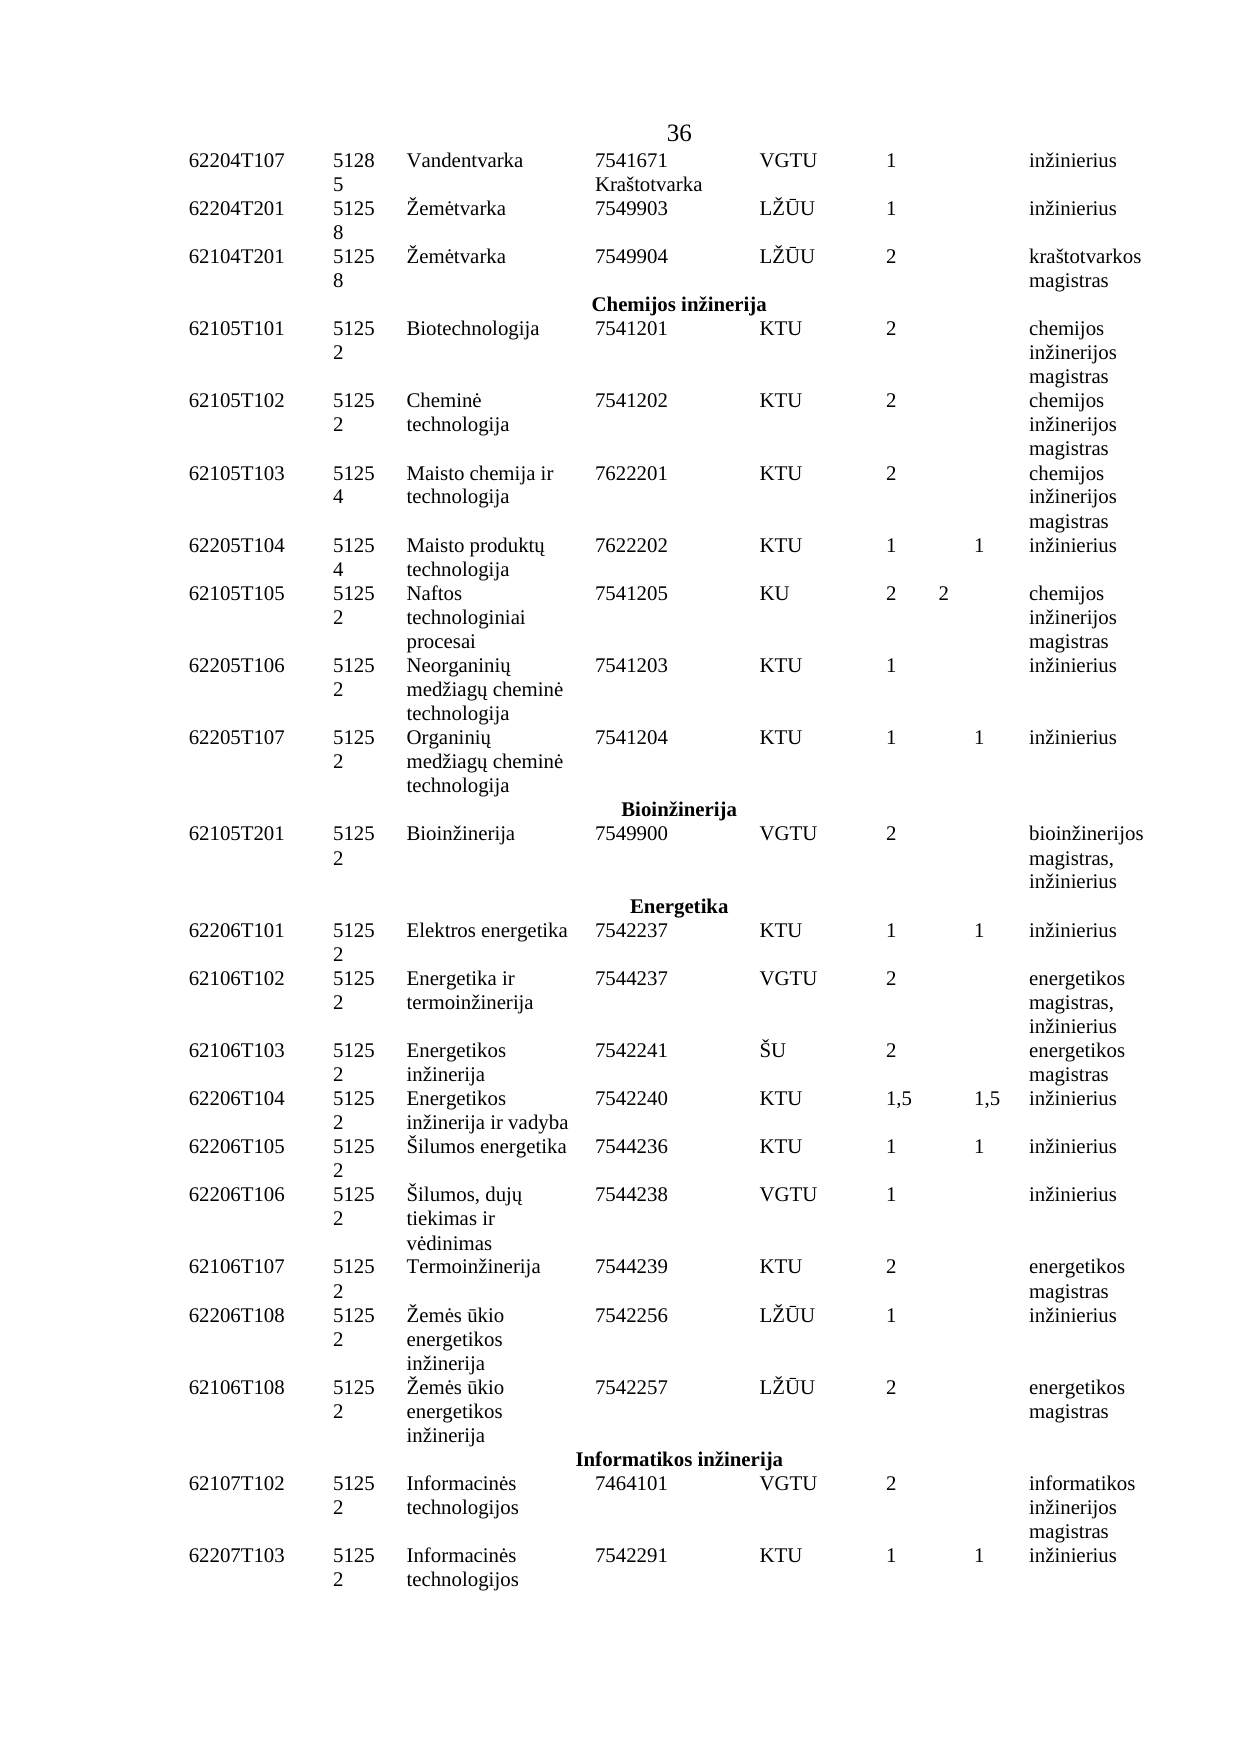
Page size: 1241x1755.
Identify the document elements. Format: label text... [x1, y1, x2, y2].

table_cell [963, 581, 1018, 653]
table_cell 7542257 [584, 1375, 748, 1447]
table_cell [927, 533, 963, 581]
table_cell Neorganinių medžiagų cheminė technologija [395, 653, 583, 725]
table_cell 51252 [322, 966, 395, 1038]
table_cell 1 [875, 653, 927, 725]
table_cell 51252 [322, 725, 395, 797]
table_cell 51258 [322, 196, 395, 244]
table_cell 62206T108 [177, 1303, 322, 1375]
table_cell 2 [927, 581, 963, 653]
table_cell 51252 [322, 316, 395, 388]
table_cell [963, 1303, 1018, 1375]
table_cell KTU [748, 316, 874, 388]
table_cell energetikos magistras, inžinierius [1018, 966, 1181, 1038]
table_cell 7542291 [584, 1543, 748, 1591]
table_cell [927, 244, 963, 292]
table_cell 7541202 [584, 388, 748, 460]
table_cell 62106T103 [177, 1038, 322, 1086]
table_cell VGTU [748, 966, 874, 1038]
table_cell 51254 [322, 533, 395, 581]
table_cell Energetikos inžinerija [395, 1038, 583, 1086]
table_cell 1 [875, 1543, 927, 1591]
table_cell chemijos inžinerijos magistras [1018, 460, 1181, 533]
table_cell 7622202 [584, 533, 748, 581]
table_cell Energetika ir termoinžinerija [395, 966, 583, 1038]
table_cell informatikos inžinerijos magistras [1018, 1471, 1181, 1543]
table_cell 2 [875, 821, 927, 893]
table_cell 51252 [322, 1038, 395, 1086]
table_cell 1 [963, 725, 1018, 797]
table_cell Termoinžinerija [395, 1255, 583, 1303]
table_cell 51252 [322, 653, 395, 725]
table_cell 7542240 [584, 1086, 748, 1134]
table_cell [963, 821, 1018, 893]
table_cell 1 [875, 148, 927, 196]
table_cell inžinierius [1018, 148, 1181, 196]
table_cell LŽŪU [748, 1303, 874, 1375]
table_cell 7544239 [584, 1255, 748, 1303]
table_cell 2 [875, 1375, 927, 1447]
table_cell 62207T103 [177, 1543, 322, 1591]
table_cell [963, 966, 1018, 1038]
table_cell 51252 [322, 581, 395, 653]
table_cell [927, 1303, 963, 1375]
table_cell [927, 821, 963, 893]
table_cell Žemės ūkio energetikos inžinerija [395, 1303, 583, 1375]
table_cell 51285 [322, 148, 395, 196]
table_cell VGTU [748, 148, 874, 196]
table_cell Organinių medžiagų cheminė technologija [395, 725, 583, 797]
table_cell 62205T107 [177, 725, 322, 797]
table_cell 62204T201 [177, 196, 322, 244]
table_cell inžinierius [1018, 196, 1181, 244]
table_cell KTU [748, 388, 874, 460]
table_cell 7541201 [584, 316, 748, 388]
table_cell 51252 [322, 1303, 395, 1375]
table_cell inžinierius [1018, 1543, 1181, 1591]
table_cell 1 [875, 533, 927, 581]
table_cell [927, 196, 963, 244]
table_cell 7544238 [584, 1182, 748, 1254]
table_cell [963, 1182, 1018, 1254]
table_cell KTU [748, 725, 874, 797]
table_cell 62104T201 [177, 244, 322, 292]
table_cell 2 [875, 581, 927, 653]
table_cell 51252 [322, 1134, 395, 1182]
table_cell Šilumos, dujų tiekimas ir vėdinimas [395, 1182, 583, 1254]
table_cell [927, 725, 963, 797]
table_cell [963, 1038, 1018, 1086]
table_cell 7549903 [584, 196, 748, 244]
table_cell kraštotvarkos magistras [1018, 244, 1181, 292]
table_cell 1 [963, 1134, 1018, 1182]
table_cell 62206T106 [177, 1182, 322, 1254]
table_cell [927, 653, 963, 725]
table_cell 62105T102 [177, 388, 322, 460]
table_cell 7541205 [584, 581, 748, 653]
table_cell VGTU [748, 821, 874, 893]
table_cell 7541671 Kraštotvarka [584, 148, 748, 196]
table_cell [963, 1471, 1018, 1543]
table_cell KTU [748, 1086, 874, 1134]
table_cell [963, 316, 1018, 388]
table_cell 62205T104 [177, 533, 322, 581]
table_cell Informacinės technologijos [395, 1543, 583, 1591]
table_cell 51258 [322, 244, 395, 292]
table_cell energetikos magistras [1018, 1255, 1181, 1303]
table_cell 51254 [322, 460, 395, 533]
table_cell [927, 1255, 963, 1303]
table_cell Šilumos energetika [395, 1134, 583, 1182]
table_cell ŠU [748, 1038, 874, 1086]
table_cell inžinierius [1018, 1134, 1181, 1182]
table_cell 2 [875, 966, 927, 1038]
table_cell [927, 1543, 963, 1591]
table_cell inžinierius [1018, 653, 1181, 725]
table_cell 7622201 [584, 460, 748, 533]
table_cell KTU [748, 653, 874, 725]
table_cell 51252 [322, 1086, 395, 1134]
table_cell [963, 653, 1018, 725]
table_cell 51252 [322, 1471, 395, 1543]
table_cell 51252 [322, 1375, 395, 1447]
table_cell Maisto produktų technologija [395, 533, 583, 581]
table_cell Žemėtvarka [395, 244, 583, 292]
table_cell 1,5 [875, 1086, 927, 1134]
table_cell 7544237 [584, 966, 748, 1038]
table_cell inžinierius [1018, 725, 1181, 797]
table_cell 7544236 [584, 1134, 748, 1182]
table_cell 62204T107 [177, 148, 322, 196]
table_cell 62105T105 [177, 581, 322, 653]
table_cell [963, 460, 1018, 533]
table_cell inžinierius [1018, 1303, 1181, 1375]
table_cell [963, 244, 1018, 292]
table_cell [927, 1375, 963, 1447]
table_cell [927, 148, 963, 196]
table_cell [927, 1086, 963, 1134]
table_cell inžinierius [1018, 1182, 1181, 1254]
table_cell VGTU [748, 1471, 874, 1543]
table_cell 2 [875, 460, 927, 533]
table_cell LŽŪU [748, 244, 874, 292]
table_cell KU [748, 581, 874, 653]
table_cell 51252 [322, 1182, 395, 1254]
table_cell 2 [875, 244, 927, 292]
table_cell 1 [963, 1543, 1018, 1591]
table_cell 1 [875, 1182, 927, 1254]
table_cell 62106T102 [177, 966, 322, 1038]
table_cell 2 [875, 388, 927, 460]
table_cell 2 [875, 1038, 927, 1086]
table_cell KTU [748, 460, 874, 533]
table_cell [927, 918, 963, 966]
table_cell energetikos magistras [1018, 1375, 1181, 1447]
table_cell chemijos inžinerijos magistras [1018, 388, 1181, 460]
table_cell 62105T201 [177, 821, 322, 893]
table_cell [963, 388, 1018, 460]
table_cell inžinierius [1018, 533, 1181, 581]
table_cell 1 [963, 533, 1018, 581]
table_cell 1 [875, 918, 927, 966]
table_cell Bioinžinerija [177, 797, 1181, 821]
table_cell 62105T103 [177, 460, 322, 533]
table_cell 62206T101 [177, 918, 322, 966]
table_cell [927, 966, 963, 1038]
table_cell energetikos magistras [1018, 1038, 1181, 1086]
table_cell 1,5 [963, 1086, 1018, 1134]
table_cell VGTU [748, 1182, 874, 1254]
table_cell Elektros energetika [395, 918, 583, 966]
table_cell 7542237 [584, 918, 748, 966]
table_cell 51252 [322, 388, 395, 460]
table_cell Informacinės technologijos [395, 1471, 583, 1543]
table_cell LŽŪU [748, 1375, 874, 1447]
table_cell 7541204 [584, 725, 748, 797]
table_cell 62106T107 [177, 1255, 322, 1303]
table_cell Energetikos inžinerija ir vadyba [395, 1086, 583, 1134]
table_cell 7541203 [584, 653, 748, 725]
table_cell Chemijos inžinerija [177, 292, 1181, 316]
table_cell 62206T104 [177, 1086, 322, 1134]
table_cell KTU [748, 533, 874, 581]
table_cell 7542241 [584, 1038, 748, 1086]
table_cell 7549900 [584, 821, 748, 893]
table_cell 1 [875, 1303, 927, 1375]
table_cell 1 [875, 725, 927, 797]
table_cell 1 [875, 196, 927, 244]
table_cell 62105T101 [177, 316, 322, 388]
table_cell 51252 [322, 1543, 395, 1591]
table_cell 62205T106 [177, 653, 322, 725]
table_cell 62206T105 [177, 1134, 322, 1182]
table_cell [963, 148, 1018, 196]
table_cell [927, 1134, 963, 1182]
table_cell [927, 460, 963, 533]
table_cell [927, 316, 963, 388]
table_cell [927, 388, 963, 460]
table_cell bioinžinerijos magistras, inžinierius [1018, 821, 1181, 893]
table_cell 2 [875, 316, 927, 388]
table_cell 7542256 [584, 1303, 748, 1375]
table_cell 2 [875, 1255, 927, 1303]
table_cell 62106T108 [177, 1375, 322, 1447]
table_cell 2 [875, 1471, 927, 1543]
table_cell Energetika [177, 894, 1181, 918]
table_cell 7464101 [584, 1471, 748, 1543]
table_cell 1 [875, 1134, 927, 1182]
table_cell [927, 1182, 963, 1254]
table_cell LŽŪU [748, 196, 874, 244]
table_cell [963, 196, 1018, 244]
table_cell Maisto chemija ir technologija [395, 460, 583, 533]
table_cell Informatikos inžinerija [177, 1447, 1181, 1471]
table_cell inžinierius [1018, 918, 1181, 966]
table_cell Biotechnologija [395, 316, 583, 388]
table_cell KTU [748, 1134, 874, 1182]
table_cell KTU [748, 1543, 874, 1591]
table_cell KTU [748, 918, 874, 966]
table_cell 51252 [322, 918, 395, 966]
table_cell Bioinžinerija [395, 821, 583, 893]
table_cell Žemėtvarka [395, 196, 583, 244]
table_cell Cheminė technologija [395, 388, 583, 460]
table_cell Žemės ūkio energetikos inžinerija [395, 1375, 583, 1447]
table_cell 1 [963, 918, 1018, 966]
table_cell chemijos inžinerijos magistras [1018, 316, 1181, 388]
table_cell KTU [748, 1255, 874, 1303]
table_cell chemijos inžinerijos magistras [1018, 581, 1181, 653]
table_cell Vandentvarka [395, 148, 583, 196]
table_cell [927, 1038, 963, 1086]
table_cell [963, 1375, 1018, 1447]
table_cell 7549904 [584, 244, 748, 292]
table_cell Naftos technologiniai procesai [395, 581, 583, 653]
table_cell inžinierius [1018, 1086, 1181, 1134]
table_cell 51252 [322, 1255, 395, 1303]
table_cell 62107T102 [177, 1471, 322, 1543]
table_cell [927, 1471, 963, 1543]
table_cell [963, 1255, 1018, 1303]
table_cell 51252 [322, 821, 395, 893]
